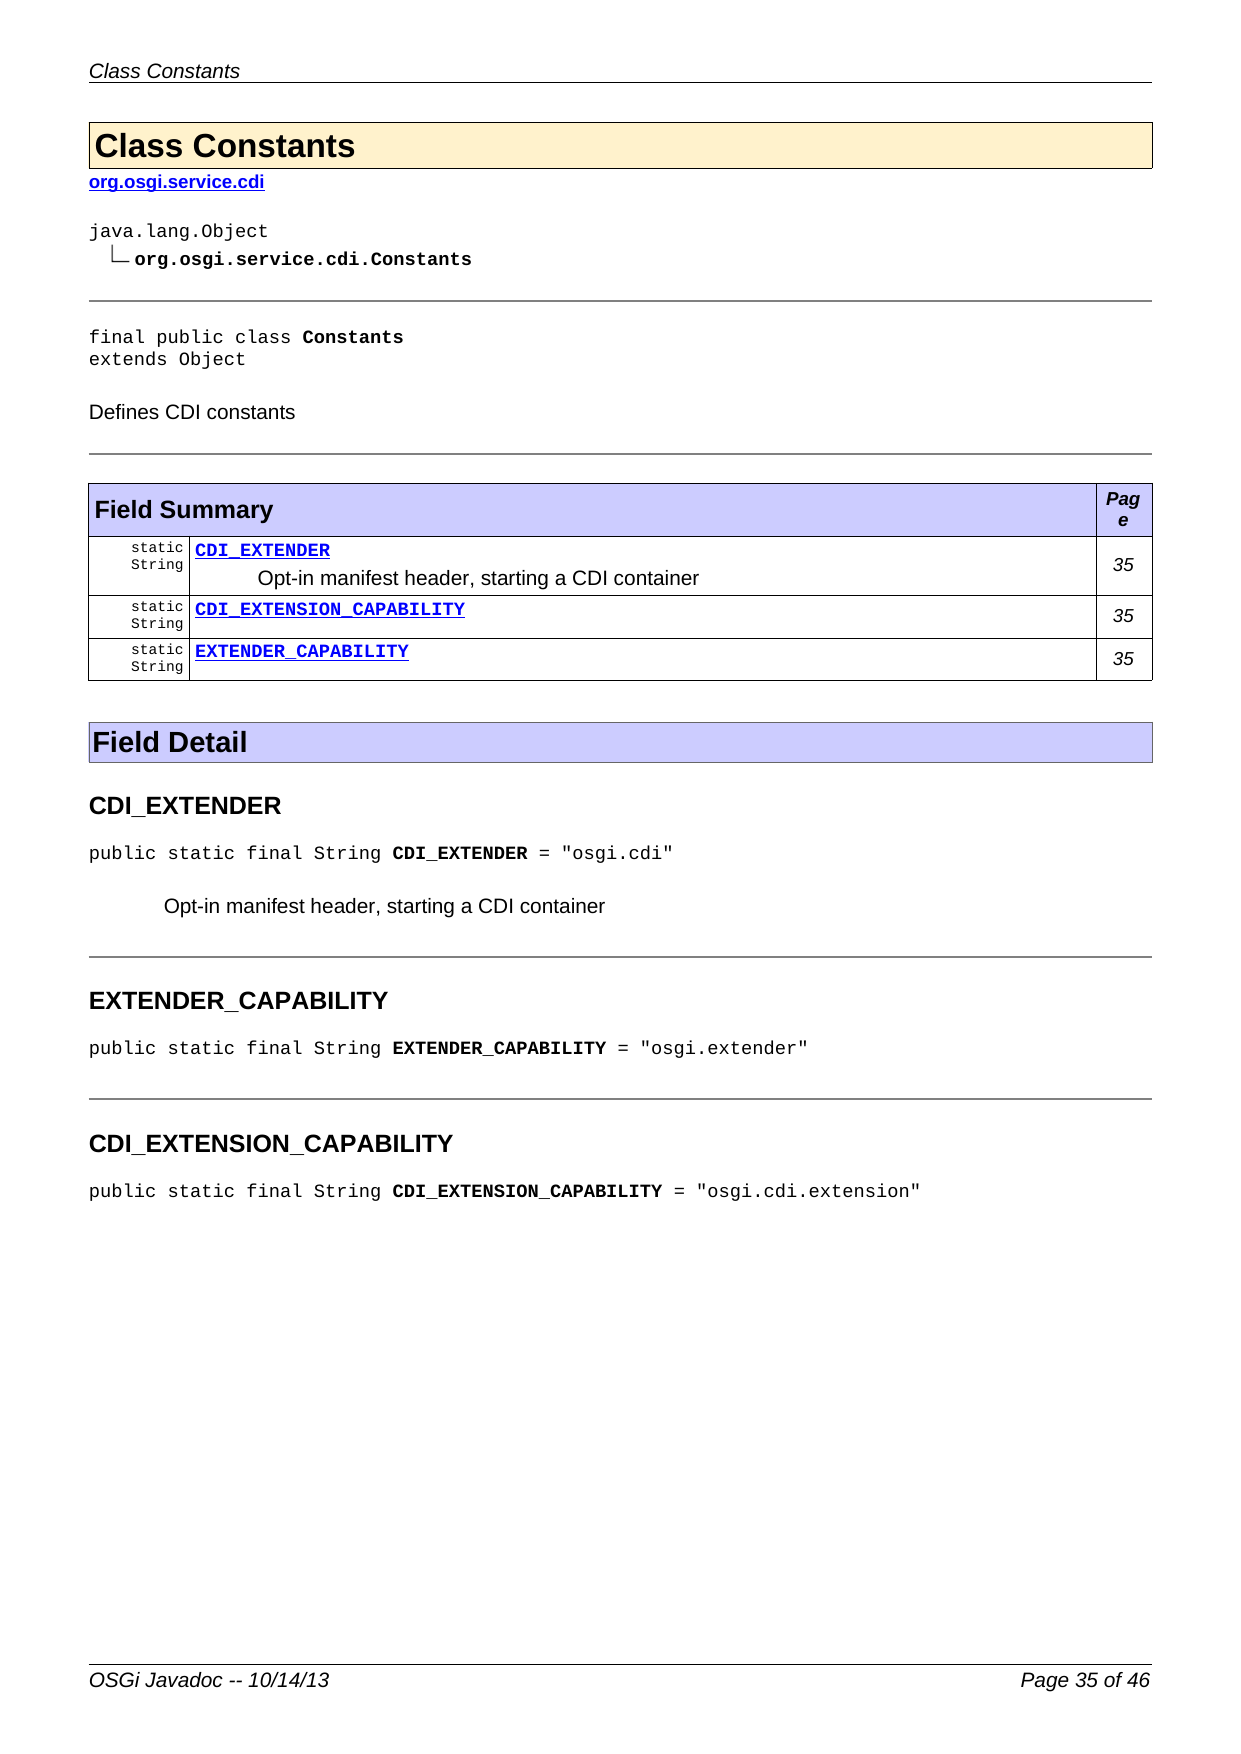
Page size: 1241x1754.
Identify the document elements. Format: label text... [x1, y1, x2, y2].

table_cell CDI_EXTENDER Opt-in manifest header, starting a CDI container [190, 537, 1096, 594]
subtitle Field Detail [90, 723, 1152, 762]
subtitle EXTENDER_CAPABILITY [88, 986, 1152, 1015]
text public static final String CDI_EXTENDER = "osgi.cdi" [88, 844, 1152, 865]
text Defines CDI constants [88, 400, 1152, 424]
subtitle CDI_EXTENSION_CAPABILITY [88, 1129, 1152, 1157]
table_cell static String [89, 537, 189, 594]
table_cell static String [89, 639, 189, 680]
table_header Page [1097, 484, 1152, 536]
text org.osgi.service.cdi [88, 171, 1152, 193]
text Opt-in manifest header, starting a CDI container [163, 894, 1152, 918]
text public static final String CDI_EXTENSION_CAPABILITY = "osgi.cdi.extension" [88, 1182, 1152, 1203]
text org.osgi.service.cdi.Constants [88, 243, 1152, 271]
text java.lang.Object [88, 222, 1152, 243]
subtitle Class Constants [90, 123, 1152, 168]
table_cell [1097, 537, 1152, 594]
table_cell [1097, 639, 1152, 680]
picture [111, 243, 135, 266]
text public static final String EXTENDER_CAPABILITY = "osgi.extender" [88, 1039, 1152, 1060]
table_cell EXTENDER_CAPABILITY [190, 639, 1096, 680]
table_cell CDI_EXTENSION_CAPABILITY [190, 596, 1096, 637]
subtitle CDI_EXTENDER [88, 791, 1152, 819]
table_cell static String [89, 596, 189, 637]
table_cell [1097, 596, 1152, 637]
table_header Field Summary [89, 484, 1096, 536]
text final public class Constants [88, 328, 1152, 349]
text extends Object [88, 349, 1152, 371]
